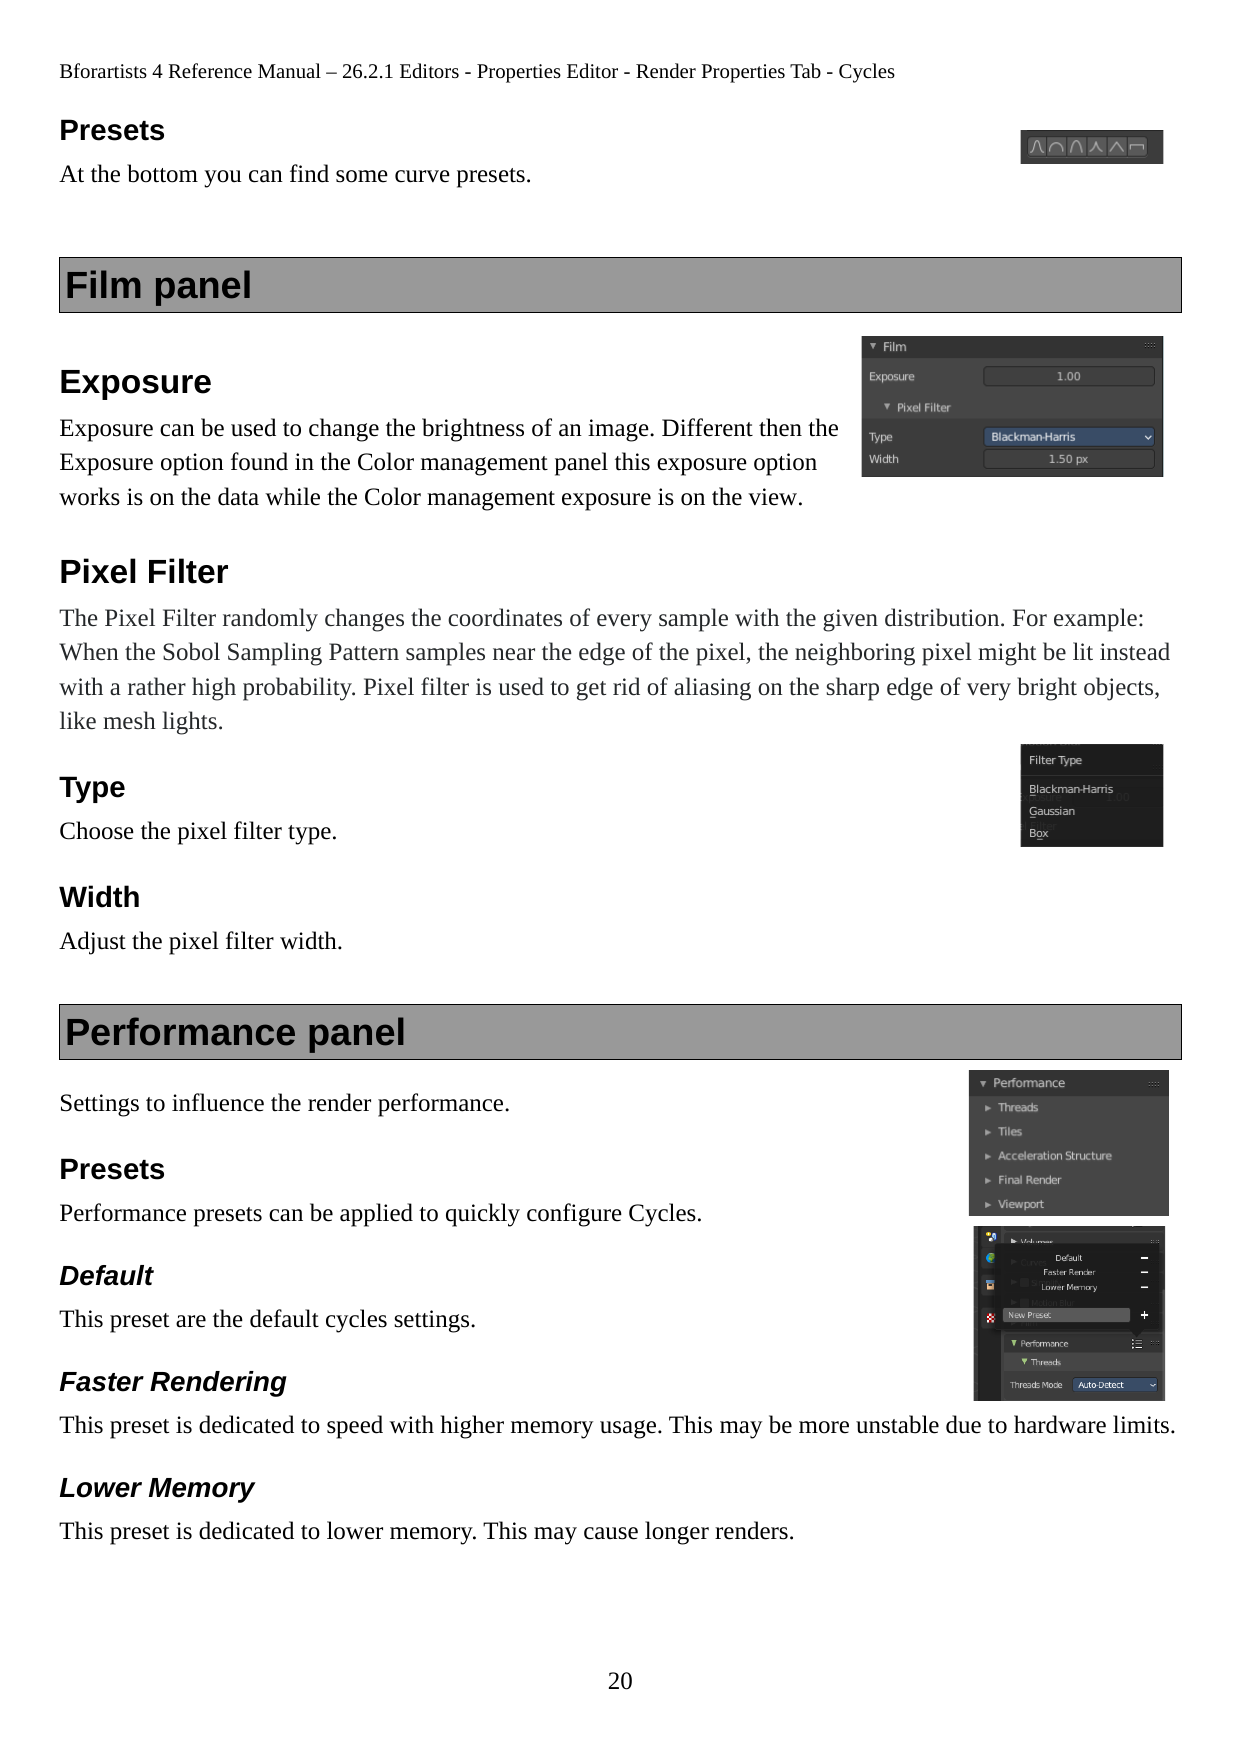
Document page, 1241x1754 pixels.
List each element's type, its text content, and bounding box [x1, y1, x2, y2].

text Performance presets can be applied to quickly configure Cycles. [59, 1198, 1181, 1227]
subtitle [1169, 1152, 1181, 1186]
subtitle [1166, 1366, 1181, 1397]
subtitle Lower Memory [59, 1471, 1181, 1503]
subtitle [1164, 362, 1181, 401]
picture [861, 336, 1164, 477]
subtitle Width [59, 880, 1181, 914]
text The Pixel Filter randomly changes the coordinates of every sample with the given distribution. For example: When the Sobol Sampling Pattern samples near the edge of the pixel, the neighboring pixel might be lit instead with a rather high probability. Pixel filter is used to get rid of aliasing on the sharp edge of very bright objects, like mesh lights. [59, 603, 1181, 735]
text This preset is dedicated to lower memory. This may cause longer renders. [59, 1516, 1181, 1544]
text Settings to influence the render performance. [59, 1088, 968, 1117]
subtitle Presets [59, 113, 1181, 146]
table_header Performance panel [60, 1005, 1181, 1059]
text Adjust the pixel filter width. [59, 926, 1181, 955]
table_header Film panel [60, 258, 1181, 312]
text At the bottom you can find some curve presets. [59, 159, 1181, 188]
subtitle Presets [59, 1152, 968, 1186]
picture [1020, 130, 1164, 164]
picture [1020, 744, 1164, 847]
subtitle [1164, 770, 1181, 804]
text Choose the pixel filter type. [59, 816, 1020, 845]
text This preset is dedicated to speed with higher memory usage. This may be more unstable due to hardware limits. [59, 1410, 1181, 1439]
subtitle Faster Rendering [59, 1366, 973, 1397]
picture [973, 1226, 1166, 1401]
text This preset are the default cycles settings. [59, 1304, 973, 1333]
subtitle Exposure [59, 362, 861, 401]
text Exposure can be used to change the brightness of an image. Different then the Exposure option found in the Color management panel this exposure option works is on the data while the Color management exposure is on the view. [59, 413, 1181, 511]
picture [968, 1070, 1169, 1216]
subtitle Default [59, 1259, 973, 1291]
subtitle [1166, 1259, 1181, 1291]
subtitle Pixel Filter [59, 552, 1181, 591]
subtitle Type [59, 770, 1020, 804]
